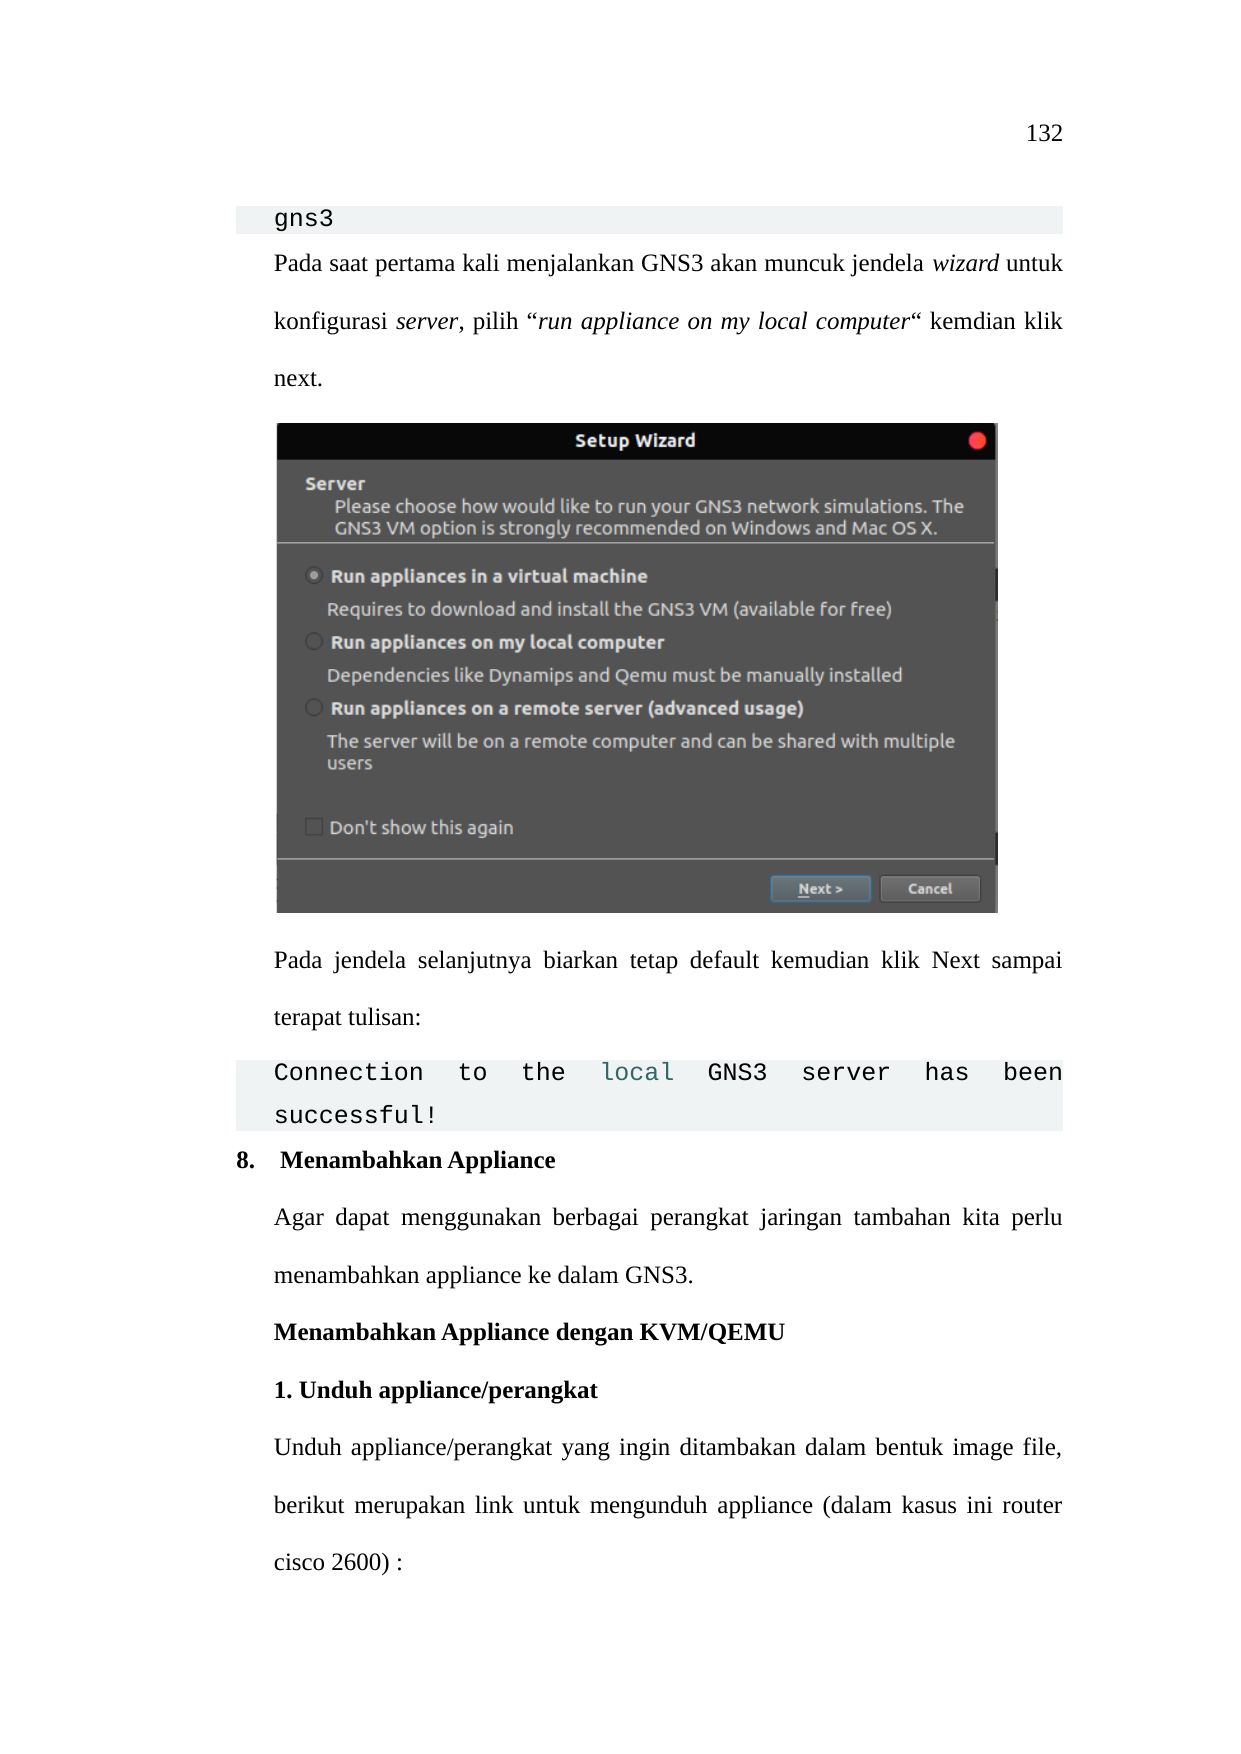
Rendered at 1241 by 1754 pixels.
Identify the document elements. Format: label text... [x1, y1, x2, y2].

list Pada jendela selanjutnya biarkan tetap default kemudian klik Next sampai terapat tulisan: [236, 945, 1063, 1031]
list 1. Unduh appliance/perangkat [236, 1375, 1063, 1403]
picture [276, 423, 998, 913]
list gns3 [236, 206, 1063, 234]
list Connection to the local GNS3 server has been successful! [236, 1060, 1063, 1131]
list Unduh appliance/perangkat yang ingin ditambakan dalam bentuk image file, berikut merupakan link untuk mengunduh appliance (dalam kasus ini router cisco 2600) : [236, 1432, 1063, 1576]
list Agar dapat menggunakan berbagai perangkat jaringan tambahan kita perlu menambahkan appliance ke dalam GNS3. [236, 1202, 1063, 1288]
list Menambahkan Appliance dengan KVM/QEMU [236, 1317, 1063, 1346]
list Menambahkan Appliance [236, 1145, 1063, 1173]
list Pada saat pertama kali menjalankan GNS3 akan muncuk jendela wizard untuk konfigurasi server, pilih “run appliance on my local computer“ kemdian klik next. [236, 248, 1063, 392]
